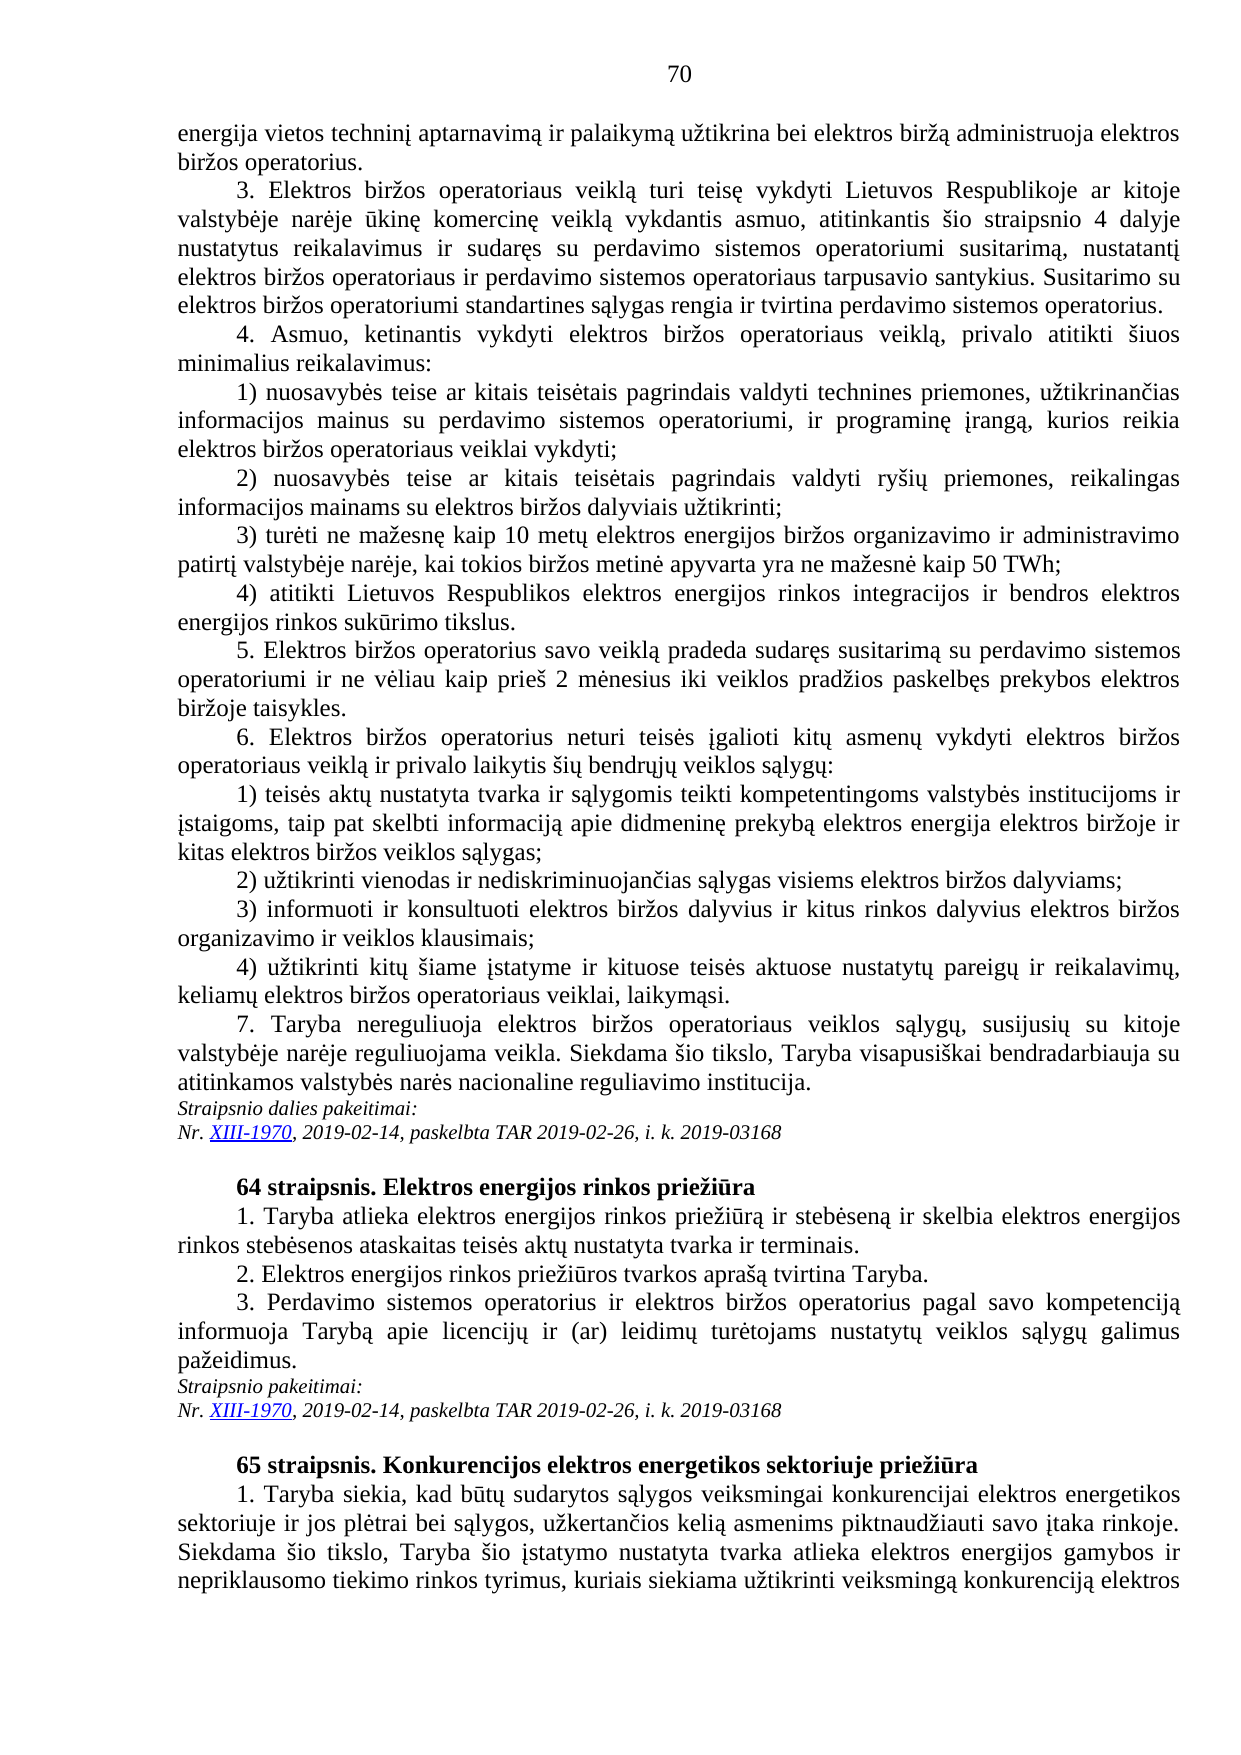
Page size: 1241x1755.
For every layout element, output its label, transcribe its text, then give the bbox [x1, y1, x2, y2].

text 3. Perdavimo sistemos operatorius ir elektros biržos operatorius pagal savo kompetenciją informuoja Tarybą apie licencijų ir (ar) leidimų turėtojams nustatytų veiklos sąlygų galimus pažeidimus. [177, 1287, 1181, 1374]
text 2. Elektros energijos rinkos priežiūros tvarkos aprašą tvirtina Taryba. [177, 1259, 1181, 1287]
text 2) užtikrinti vienodas ir nediskriminuojančias sąlygas visiems elektros biržos dalyviams; [177, 866, 1181, 894]
text Straipsnio pakeitimai: [177, 1374, 1181, 1398]
text 2) nuosavybės teise ar kitais teisėtais pagrindais valdyti ryšių priemones, reikalingas informacijos mainams su elektros biržos dalyviais užtikrinti; [177, 463, 1181, 521]
text 4) atitikti Lietuvos Respublikos elektros energijos rinkos integracijos ir bendros elektros energijos rinkos sukūrimo tikslus. [177, 578, 1181, 636]
text 3) informuoti ir konsultuoti elektros biržos dalyvius ir kitus rinkos dalyvius elektros biržos organizavimo ir veiklos klausimais; [177, 894, 1181, 952]
text 1) teisės aktų nustatyta tvarka ir sąlygomis teikti kompetentingoms valstybės institucijoms ir įstaigoms, taip pat skelbti informaciją apie didmeninę prekybą elektros energija elektros biržoje ir kitas elektros biržos veiklos sąlygas; [177, 779, 1181, 866]
text 65 straipsnis. Konkurencijos elektros energetikos sektoriuje priežiūra [177, 1451, 1181, 1479]
text 1. Taryba siekia, kad būtų sudarytos sąlygos veiksmingai konkurencijai elektros energetikos sektoriuje ir jos plėtrai bei sąlygos, užkertančios kelią asmenims piktnaudžiauti savo įtaka rinkoje. Siekdama šio tikslo, Taryba šio įstatymo nustatyta tvarka atlieka elektros energijos gamybos ir nepriklausomo tiekimo rinkos tyrimus, kuriais siekiama užtikrinti veiksmingą konkurenciją elektros [177, 1479, 1181, 1594]
text Nr. XIII-1970, 2019-02-14, paskelbta TAR 2019-02-26, i. k. 2019-03168 [177, 1120, 1181, 1144]
text 7. Taryba nereguliuoja elektros biržos operatoriaus veiklos sąlygų, susijusių su kitoje valstybėje narėje reguliuojama veikla. Siekdama šio tikslo, Taryba visapusiškai bendradarbiauja su atitinkamos valstybės narės nacionaline reguliavimo institucija. [177, 1009, 1181, 1096]
text 64 straipsnis. Elektros energijos rinkos priežiūra [177, 1172, 1181, 1201]
text 1) nuosavybės teise ar kitais teisėtais pagrindais valdyti technines priemones, užtikrinančias informacijos mainus su perdavimo sistemos operatoriumi, ir programinę įrangą, kurios reikia elektros biržos operatoriaus veiklai vykdyti; [177, 377, 1181, 463]
text 6. Elektros biržos operatorius neturi teisės įgalioti kitų asmenų vykdyti elektros biržos operatoriaus veiklą ir privalo laikytis šių bendrųjų veiklos sąlygų: [177, 722, 1181, 779]
text 1. Taryba atlieka elektros energijos rinkos priežiūrą ir stebėseną ir skelbia elektros energijos rinkos stebėsenos ataskaitas teisės aktų nustatyta tvarka ir terminais. [177, 1201, 1181, 1259]
text 3. Elektros biržos operatoriaus veiklą turi teisę vykdyti Lietuvos Respublikoje ar kitoje valstybėje narėje ūkinę komercinę veiklą vykdantis asmuo, atitinkantis šio straipsnio 4 dalyje nustatytus reikalavimus ir sudaręs su perdavimo sistemos operatoriumi susitarimą, nustatantį elektros biržos operatoriaus ir perdavimo sistemos operatoriaus tarpusavio santykius. Susitarimo su elektros biržos operatoriumi standartines sąlygas rengia ir tvirtina perdavimo sistemos operatorius. [177, 176, 1181, 319]
text Nr. XIII-1970, 2019-02-14, paskelbta TAR 2019-02-26, i. k. 2019-03168 [177, 1398, 1181, 1422]
text 4) užtikrinti kitų šiame įstatyme ir kituose teisės aktuose nustatytų pareigų ir reikalavimų, keliamų elektros biržos operatoriaus veiklai, laikymąsi. [177, 952, 1181, 1009]
text 3) turėti ne mažesnę kaip 10 metų elektros energijos biržos organizavimo ir administravimo patirtį valstybėje narėje, kai tokios biržos metinė apyvarta yra ne mažesnė kaip 50 TWh; [177, 521, 1181, 578]
text 5. Elektros biržos operatorius savo veiklą pradeda sudaręs susitarimą su perdavimo sistemos operatoriumi ir ne vėliau kaip prieš 2 mėnesius iki veiklos pradžios paskelbęs prekybos elektros biržoje taisykles. [177, 636, 1181, 722]
text Straipsnio dalies pakeitimai: [177, 1096, 1181, 1120]
text 4. Asmuo, ketinantis vykdyti elektros biržos operatoriaus veiklą, privalo atitikti šiuos minimalius reikalavimus: [177, 319, 1181, 377]
text energija vietos techninį aptarnavimą ir palaikymą užtikrina bei elektros biržą administruoja elektros biržos operatorius. [177, 118, 1181, 176]
